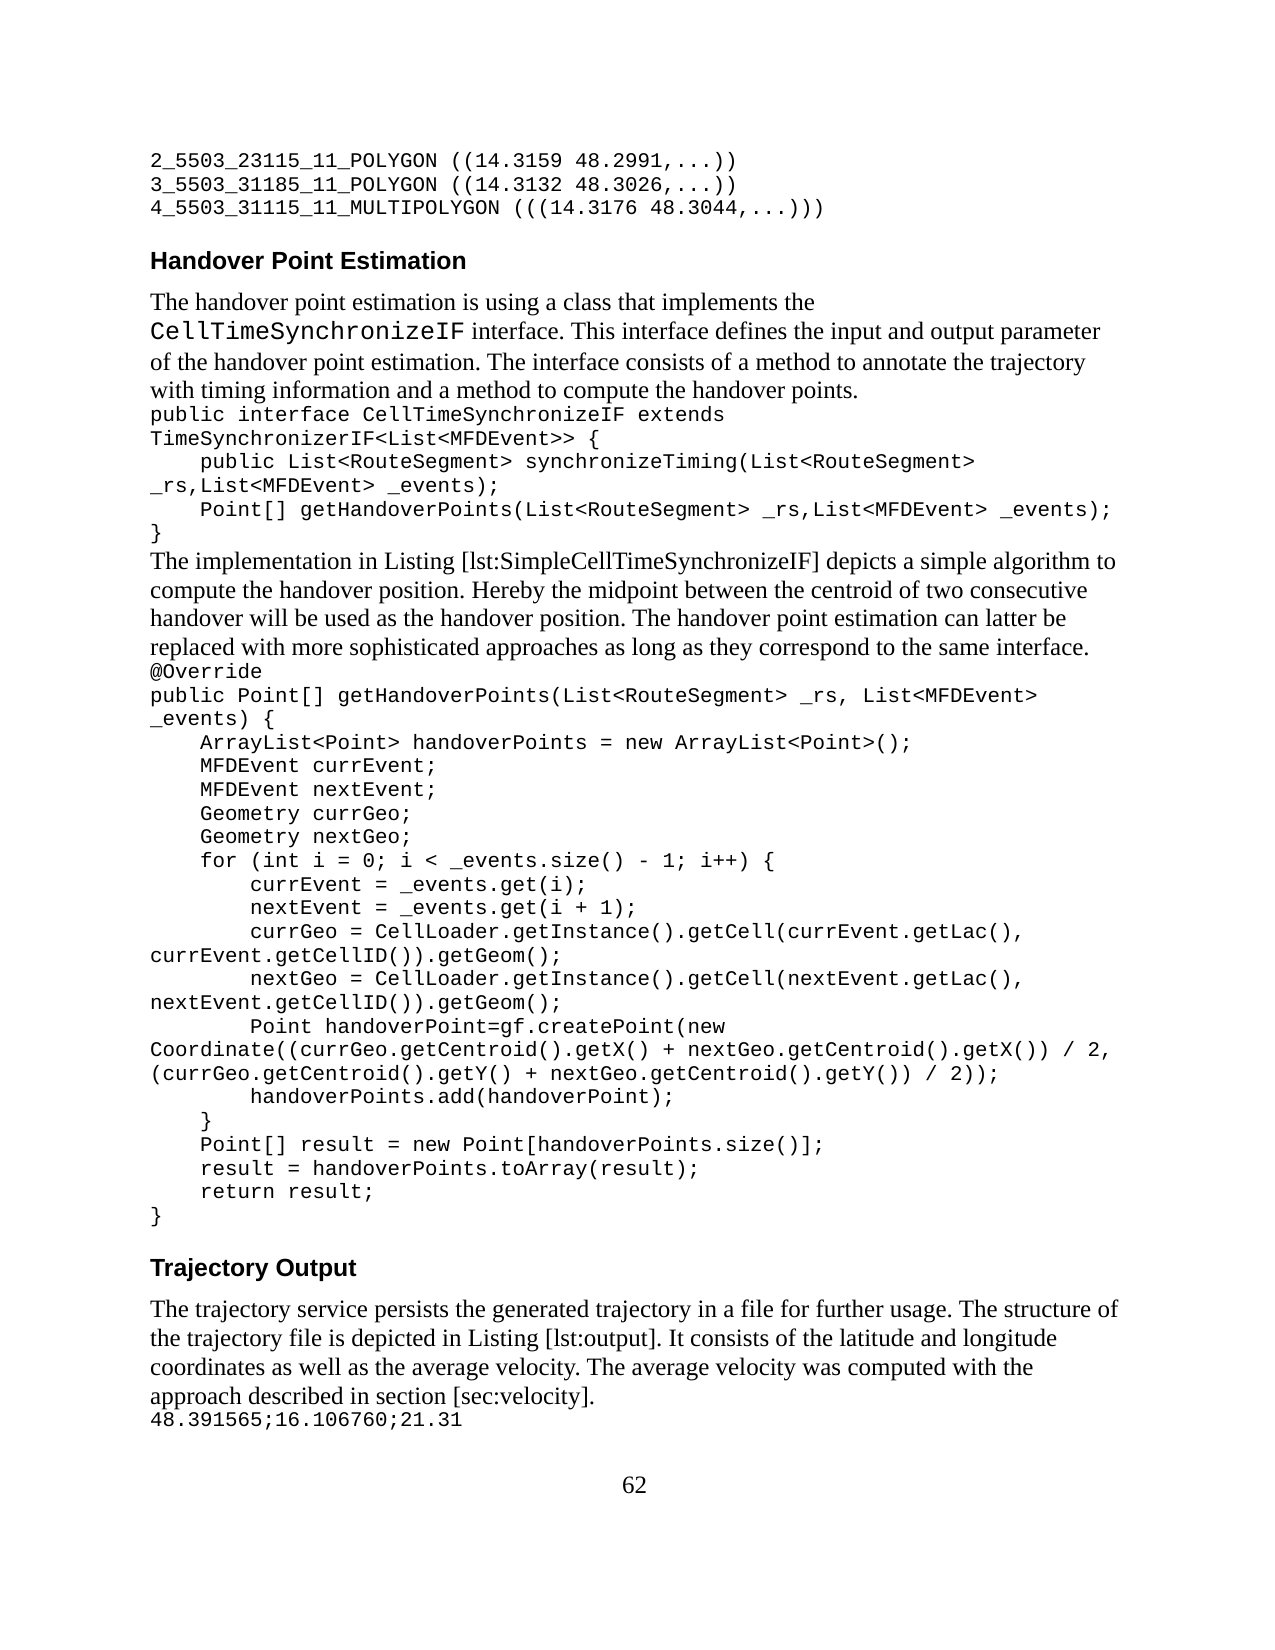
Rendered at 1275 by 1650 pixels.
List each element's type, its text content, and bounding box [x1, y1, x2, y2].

subtitle Trajectory Output [150, 1253, 1125, 1282]
text 4_5503_31115_11_MULTIPOLYGON (((14.3176 48.3044,...))) [150, 197, 1125, 221]
text ArrayList<Point> handoverPoints = new ArrayList<Point>(); [150, 732, 1125, 756]
text The trajectory service persists the generated trajectory in a file for further usage. The structure of the trajectory file is depicted in Listing [lst:output]. It consists of the latitude and longitude coordinates as well as the average velocity. The average velocity was computed with the approach described in section [sec:velocity]. [150, 1294, 1125, 1409]
text } [150, 1205, 1125, 1228]
text currEvent = _events.get(i); [150, 874, 1125, 897]
text The implementation in Listing [lst:SimpleCellTimeSynchronizeIF] depicts a simple algorithm to compute the handover position. Hereby the midpoint between the centroid of two consecutive handover will be used as the handover position. The handover point estimation can latter be replaced with more sophisticated approaches as long as they correspond to the same interface. [150, 546, 1125, 661]
text public List<RouteSegment> synchronizeTiming(List<RouteSegment> _rs,List<MFDEvent> _events); [150, 451, 1125, 499]
text 3_5503_31185_11_POLYGON ((14.3132 48.3026,...)) [150, 174, 1125, 197]
text 2_5503_23115_11_POLYGON ((14.3159 48.2991,...)) [150, 150, 1125, 174]
text result = handoverPoints.toArray(result); [150, 1157, 1125, 1181]
text Point handoverPoint=gf.createPoint(new Coordinate((currGeo.getCentroid().getX() + nextGeo.getCentroid().getX()) / 2, (currGeo.getCentroid().getY() + nextGeo.getCentroid().getY()) / 2)); [150, 1016, 1125, 1087]
text } [150, 522, 1125, 546]
text public Point[] getHandoverPoints(List<RouteSegment> _rs, List<MFDEvent> _events) { [150, 684, 1125, 732]
text currGeo = CellLoader.getInstance().getCell(currEvent.getLac(), currEvent.getCellID()).getGeom(); [150, 921, 1125, 968]
text for (int i = 0; i < _events.size() - 1; i++) { [150, 850, 1125, 874]
text public interface CellTimeSynchronizeIF extends TimeSynchronizerIF<List<MFDEvent>> { [150, 404, 1125, 451]
text handoverPoints.add(handoverPoint); [150, 1087, 1125, 1110]
text MFDEvent currEvent; [150, 756, 1125, 779]
text nextEvent = _events.get(i + 1); [150, 897, 1125, 921]
text The handover point estimation is using a class that implements the CellTimeSynchronizeIF interface. This interface defines the input and output parameter of the handover point estimation. The interface consists of a method to annotate the trajectory with timing information and a method to compute the handover points. [150, 287, 1125, 404]
text Point[] getHandoverPoints(List<RouteSegment> _rs,List<MFDEvent> _events); [150, 499, 1125, 522]
text @Override [150, 661, 1125, 684]
text Geometry currGeo; [150, 803, 1125, 826]
text 48.391565;16.106760;21.31 [150, 1409, 1125, 1433]
text Geometry nextGeo; [150, 826, 1125, 850]
text Point[] result = new Point[handoverPoints.size()]; [150, 1134, 1125, 1157]
text nextGeo = CellLoader.getInstance().getCell(nextEvent.getLac(), nextEvent.getCellID()).getGeom(); [150, 968, 1125, 1016]
text return result; [150, 1181, 1125, 1205]
text } [150, 1110, 1125, 1134]
text MFDEvent nextEvent; [150, 779, 1125, 803]
subtitle Handover Point Estimation [150, 246, 1125, 274]
